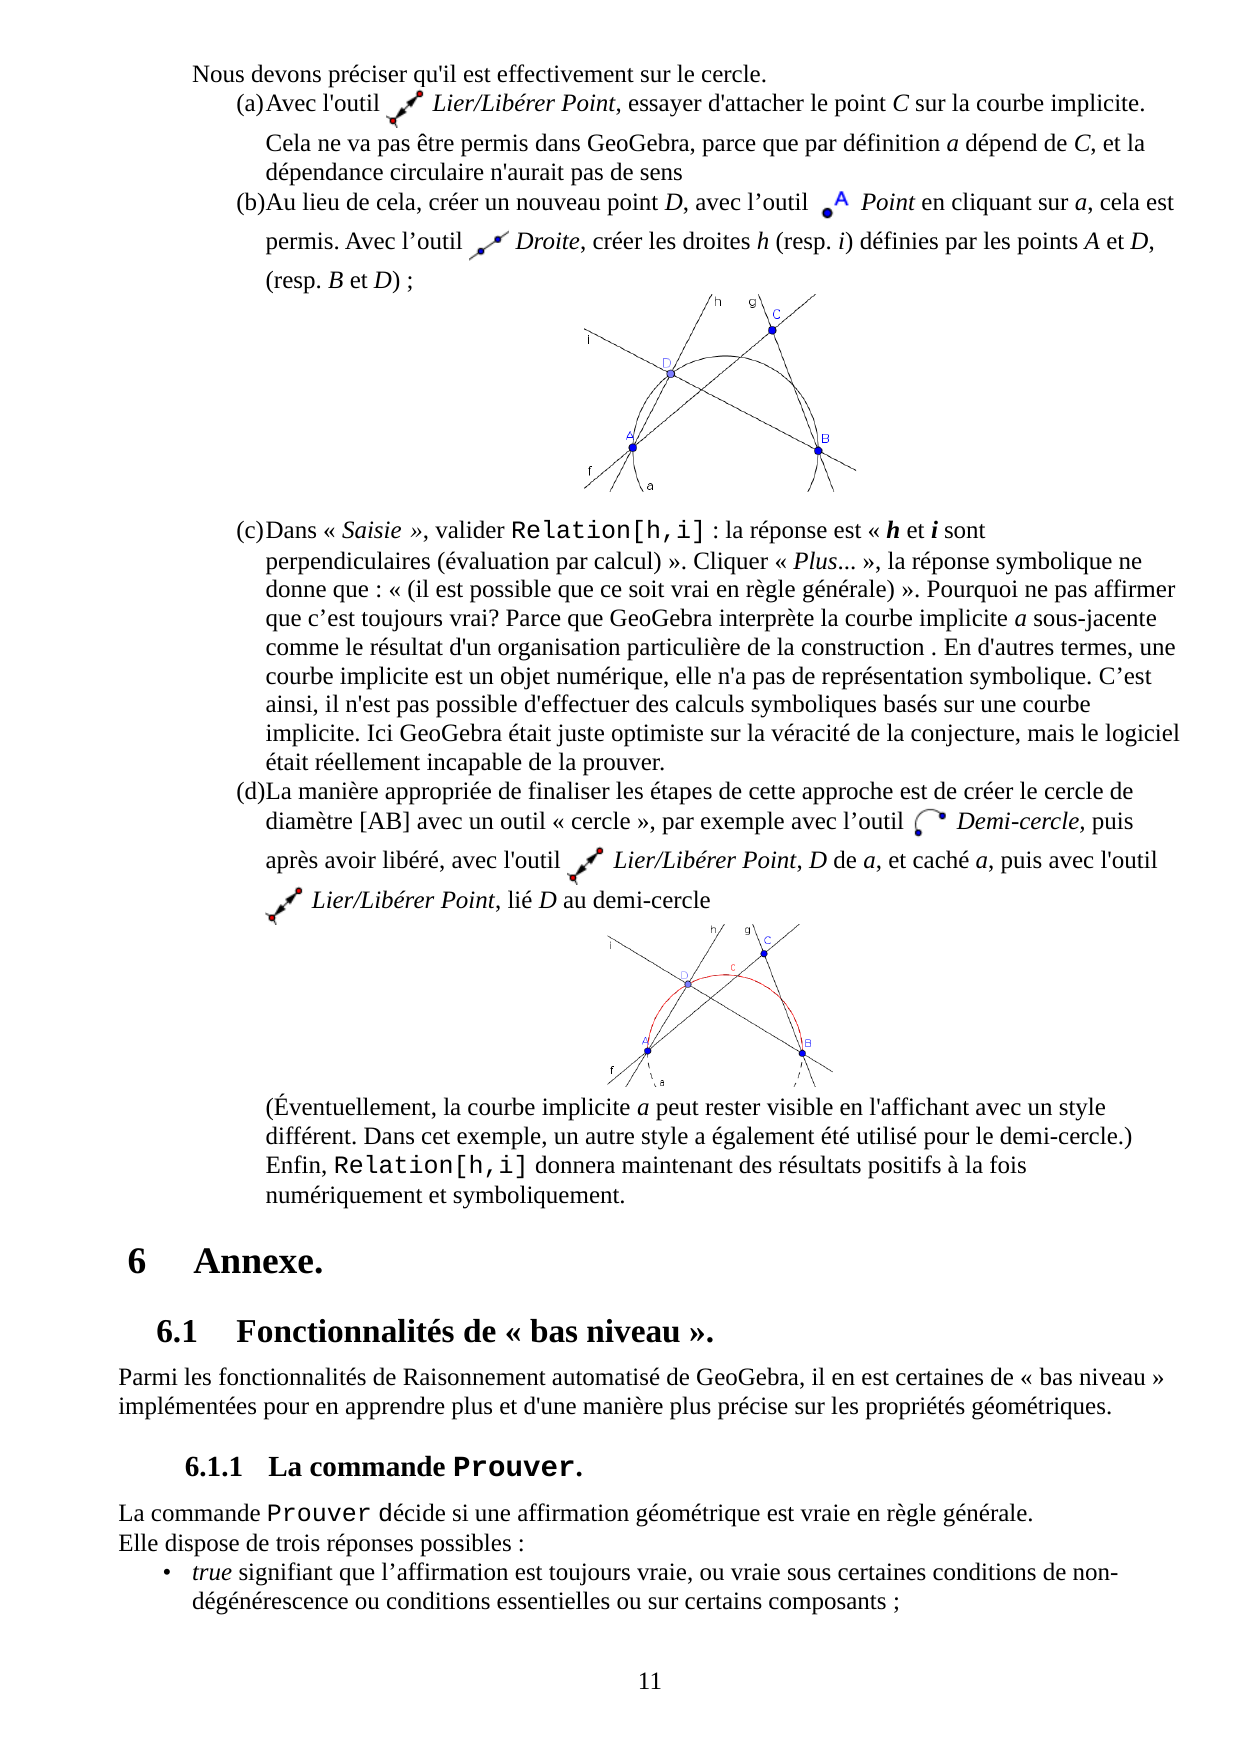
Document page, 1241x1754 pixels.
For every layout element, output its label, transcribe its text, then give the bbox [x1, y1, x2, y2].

text Parmi les fonctionnalités de Raisonnement automatisé de GeoGebra, il en est certaines de « bas niveau » implémentées pour en apprendre plus et d'une manière plus précise sur les propriétés géométriques. [118, 1362, 1181, 1420]
subtitle Fonctionnalités de « bas niveau ». [148, 1311, 1181, 1350]
subtitle La commande Prouver. [177, 1449, 1181, 1485]
picture [469, 225, 509, 266]
text La commande Prouver décide si une affirmation géométrique est vraie en règle générale. Elle dispose de trois réponses possibles : [118, 1498, 1181, 1557]
picture [814, 185, 855, 226]
list Avec l'outil Lier/Libérer Point, essayer d'attacher le point C sur la courbe implicite. Cela ne va pas être permis dans GeoGebra, parce que par définition a dépend de C, et la dépendance circulaire n'aurait pas de sens [236, 88, 1181, 185]
list Nous devons préciser qu'il est effectivement sur le cercle. [162, 59, 1181, 88]
picture [386, 87, 427, 128]
list true signifiant que l’affirmation est toujours vraie, ou vraie sous certaines conditions de non-dégénérescence ou conditions essentielles ou sur certains composants ; [162, 1557, 1181, 1615]
picture [607, 924, 833, 1087]
list Dans « Saisie », valider Relation[h,i] : la réponse est « h et i sont perpendiculaires (évaluation par calcul) ». Cliquer « Plus... », la réponse symbolique ne donne que : « (il est possible que ce soit vrai en règle générale) ». Pourquoi ne pas affirmer que c’est toujours vrai? Parce que GeoGebra interprète la courbe implicite a sous-jacente comme le résultat d'un organisation particulière de la construction . En d'autres termes, une courbe implicite est un objet numérique, elle n'a pas de représentation symbolique. C’est ainsi, il n'est pas possible d'effectuer des calculs symboliques basés sur une courbe implicite. Ici GeoGebra était juste optimiste sur la véracité de la conjecture, mais le logiciel était réellement incapable de la prouver. [236, 515, 1181, 776]
list (Éventuellement, la courbe implicite a peut rester visible en l'affichant avec un style différent. Dans cet exemple, un autre style a également été utilisé pour le demi-cercle.) Enfin, Relation[h,i] donnera maintenant des résultats positifs à la fois numériquement et symboliquement. [236, 1092, 1181, 1209]
picture [567, 844, 607, 885]
picture [265, 884, 306, 925]
picture [584, 294, 857, 492]
list Au lieu de cela, créer un nouveau point D, avec l’outil Point en cliquant sur a, cela est permis. Avec l’outil Droite, créer les droites h (resp. i) définies par les points A et D, (resp. B et D) ; [236, 185, 1181, 294]
picture [910, 804, 951, 845]
list La manière appropriée de finaliser les étapes de cette approche est de créer le cercle de diamètre [AB] avec un outil « cercle », par exemple avec l’outil Demi-cercle, puis après avoir libéré, avec l'outil Lier/Libérer Point, D de a, et caché a, puis avec l'outil Lier/Libérer Point, lié D au demi-cercle [236, 776, 1181, 924]
subtitle Annexe. [118, 1239, 1181, 1282]
